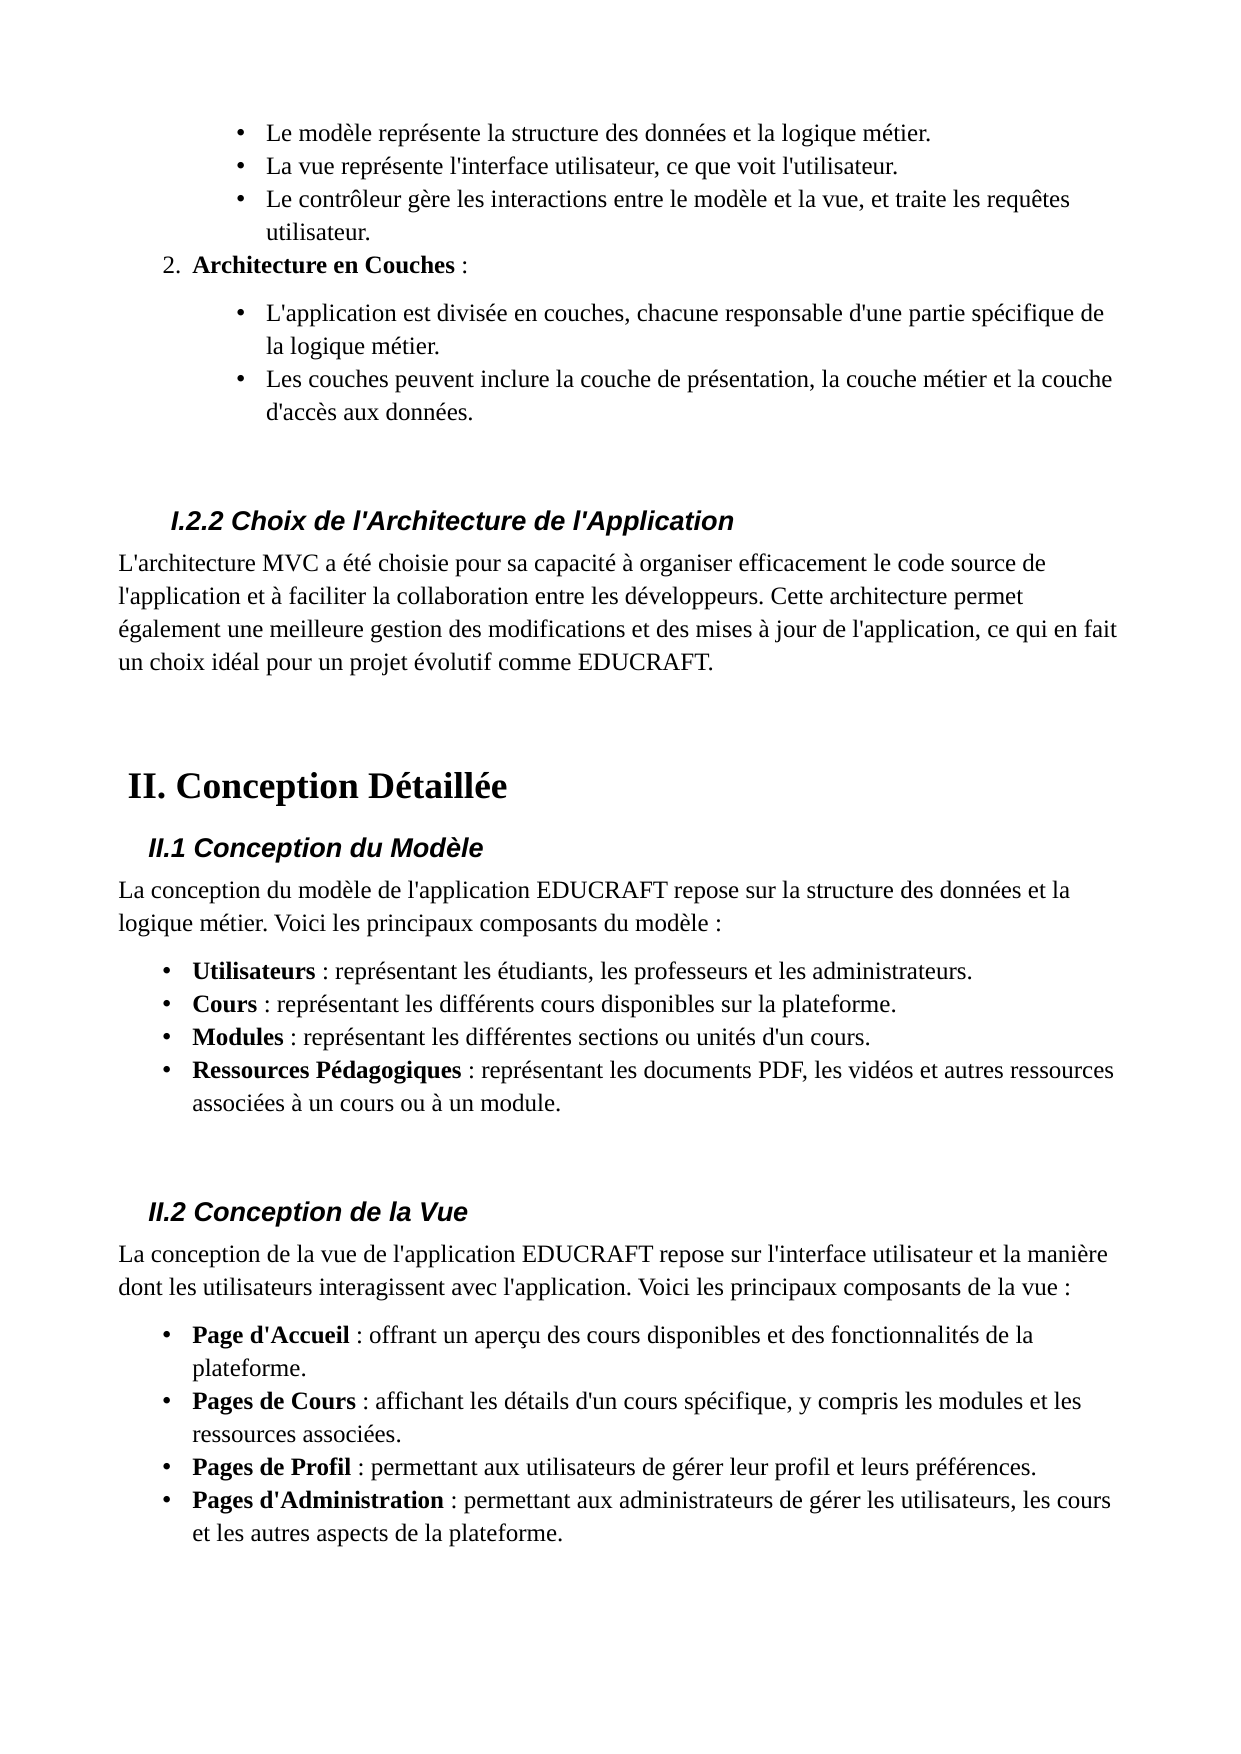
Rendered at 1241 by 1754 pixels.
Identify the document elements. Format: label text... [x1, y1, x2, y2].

list Utilisateurs : représentant les étudiants, les professeurs et les administrateurs. [162, 956, 1122, 985]
list Pages de Cours : affichant les détails d'un cours spécifique, y compris les modules et les ressources associées. [162, 1386, 1122, 1448]
list Le modèle représente la structure des données et la logique métier. [236, 118, 1122, 147]
list Cours : représentant les différents cours disponibles sur la plateforme. [162, 989, 1122, 1018]
text L'architecture MVC a été choisie pour sa capacité à organiser efficacement le code source de l'application et à faciliter la collaboration entre les développeurs. Cette architecture permet également une meilleure gestion des modifications et des mises à jour de l'application, ce qui en fait un choix idéal pour un projet évolutif comme EDUCRAFT. [118, 548, 1122, 676]
subtitle II.2 Conception de la Vue [118, 1196, 1122, 1227]
list Les couches peuvent inclure la couche de présentation, la couche métier et la couche d'accès aux données. [236, 364, 1122, 426]
list Page d'Accueil : offrant un aperçu des cours disponibles et des fonctionnalités de la plateforme. [162, 1320, 1122, 1382]
list Architecture en Couches : [162, 250, 1122, 279]
text La conception de la vue de l'application EDUCRAFT repose sur l'interface utilisateur et la manière dont les utilisateurs interagissent avec l'application. Voici les principaux composants de la vue : [118, 1239, 1122, 1301]
list L'application est divisée en couches, chacune responsable d'une partie spécifique de la logique métier. [236, 298, 1122, 359]
subtitle I.2.2 Choix de l'Architecture de l'Application [118, 504, 1122, 536]
list Pages d'Administration : permettant aux administrateurs de gérer les utilisateurs, les cours et les autres aspects de la plateforme. [162, 1485, 1122, 1547]
list Pages de Profil : permettant aux utilisateurs de gérer leur profil et leurs préférences. [162, 1452, 1122, 1481]
subtitle II.1 Conception du Modèle [118, 832, 1122, 863]
text La conception du modèle de l'application EDUCRAFT repose sur la structure des données et la logique métier. Voici les principaux composants du modèle : [118, 875, 1122, 937]
list Ressources Pédagogiques : représentant les documents PDF, les vidéos et autres ressources associées à un cours ou à un module. [162, 1055, 1122, 1117]
list Modules : représentant les différentes sections ou unités d'un cours. [162, 1022, 1122, 1051]
list La vue représente l'interface utilisateur, ce que voit l'utilisateur. [236, 151, 1122, 180]
subtitle II. Conception Détaillée [118, 763, 1122, 807]
list Le contrôleur gère les interactions entre le modèle et la vue, et traite les requêtes utilisateur. [236, 184, 1122, 246]
